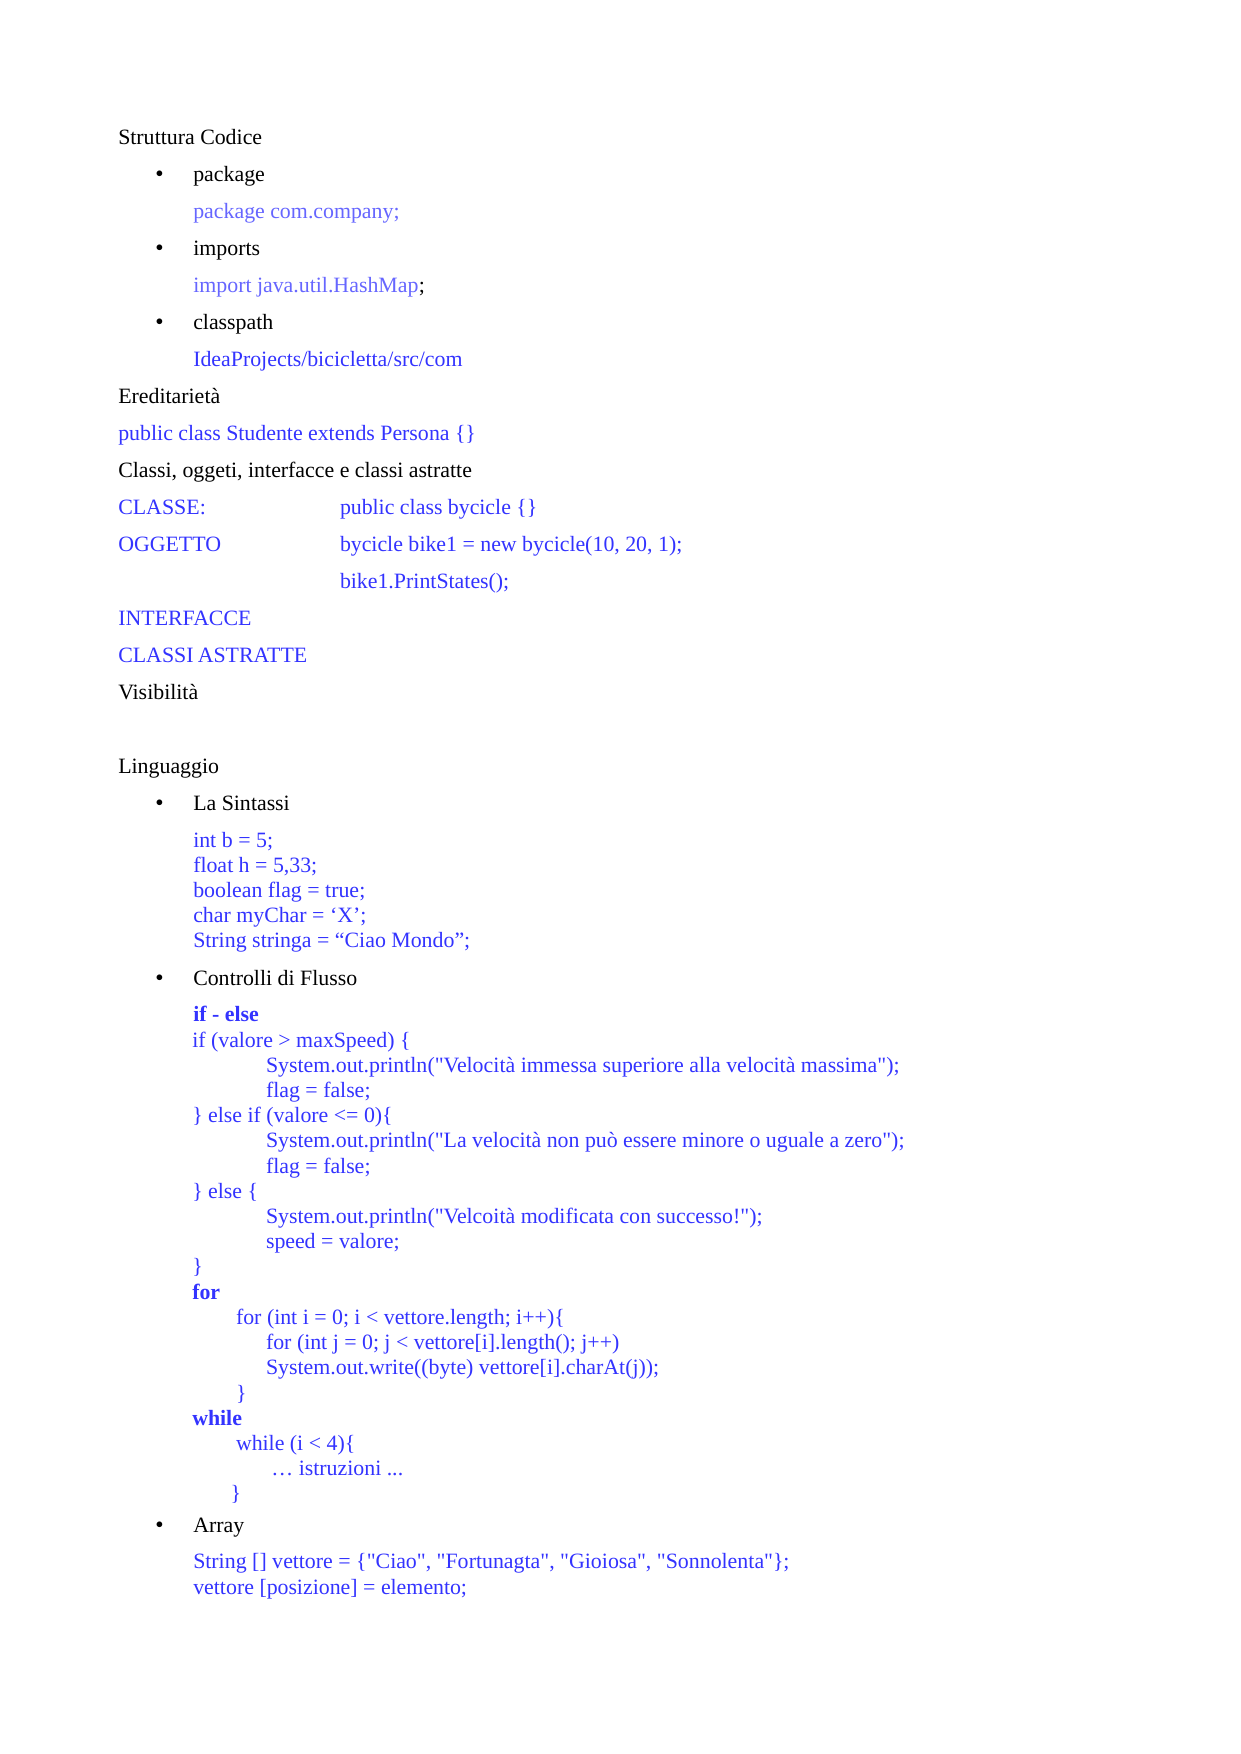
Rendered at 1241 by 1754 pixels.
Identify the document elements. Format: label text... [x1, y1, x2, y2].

text System.out.write((byte) vettore[i].charAt(j)); [118, 1354, 1122, 1379]
list classpath [156, 309, 1122, 334]
text if (valore > maxSpeed) { [118, 1027, 1122, 1052]
text public class Studente extends Persona {} [118, 420, 1122, 445]
text CLASSI ASTRATTE [118, 642, 1122, 667]
text … istruzioni ... [118, 1455, 1122, 1480]
text while [118, 1405, 1122, 1430]
text } [118, 1480, 1122, 1506]
text } [118, 1379, 1122, 1405]
list package [156, 161, 1122, 186]
list package com.company; [156, 198, 1122, 223]
text flag = false; [118, 1153, 1122, 1178]
text Struttura Codice [118, 124, 1122, 149]
text for (int i = 0; i < vettore.length; i++){ [118, 1304, 1122, 1329]
text System.out.println("La velocità non può essere minore o uguale a zero"); [118, 1127, 1122, 1153]
list String [] vettore = {"Ciao", "Fortunagta", "Gioiosa", "Sonnolenta"}; vettore [posizione] = elemento; [156, 1548, 1122, 1599]
text } else { [118, 1178, 1122, 1203]
list La Sintassi [156, 790, 1122, 815]
text System.out.println("Velcoità modificata con successo!"); [118, 1203, 1122, 1228]
text CLASSE: public class bycicle {} [118, 494, 1122, 519]
text for [118, 1279, 1122, 1304]
text bike1.PrintStates(); [118, 568, 1122, 593]
text speed = valore; [118, 1228, 1122, 1253]
text INTERFACCE [118, 605, 1122, 630]
text for (int j = 0; j < vettore[i].length(); j++) [118, 1329, 1122, 1354]
list imports [156, 235, 1122, 260]
list Controlli di Flusso [156, 964, 1122, 990]
text } else if (valore <= 0){ [118, 1102, 1122, 1127]
text OGGETTO bycicle bike1 = new bycicle(10, 20, 1); [118, 531, 1122, 556]
list import java.util.HashMap; [156, 272, 1122, 297]
text while (i < 4){ [118, 1430, 1122, 1455]
list IdeaProjects/bicicletta/src/com [156, 346, 1122, 371]
list int b = 5; float h = 5,33; boolean flag = true; char myChar = ‘X’; String stringa = “Ciao Mondo”; [156, 827, 1122, 953]
text Classi, oggeti, interfacce e classi astratte [118, 457, 1122, 482]
text Visibilità [118, 679, 1122, 704]
text Linguaggio [118, 753, 1122, 778]
text System.out.println("Velocità immessa superiore alla velocità massima"); [118, 1052, 1122, 1077]
text Ereditarietà [118, 383, 1122, 408]
text flag = false; [118, 1077, 1122, 1102]
list Array [156, 1512, 1122, 1537]
text } [118, 1253, 1122, 1279]
list if - else [156, 1001, 1122, 1027]
